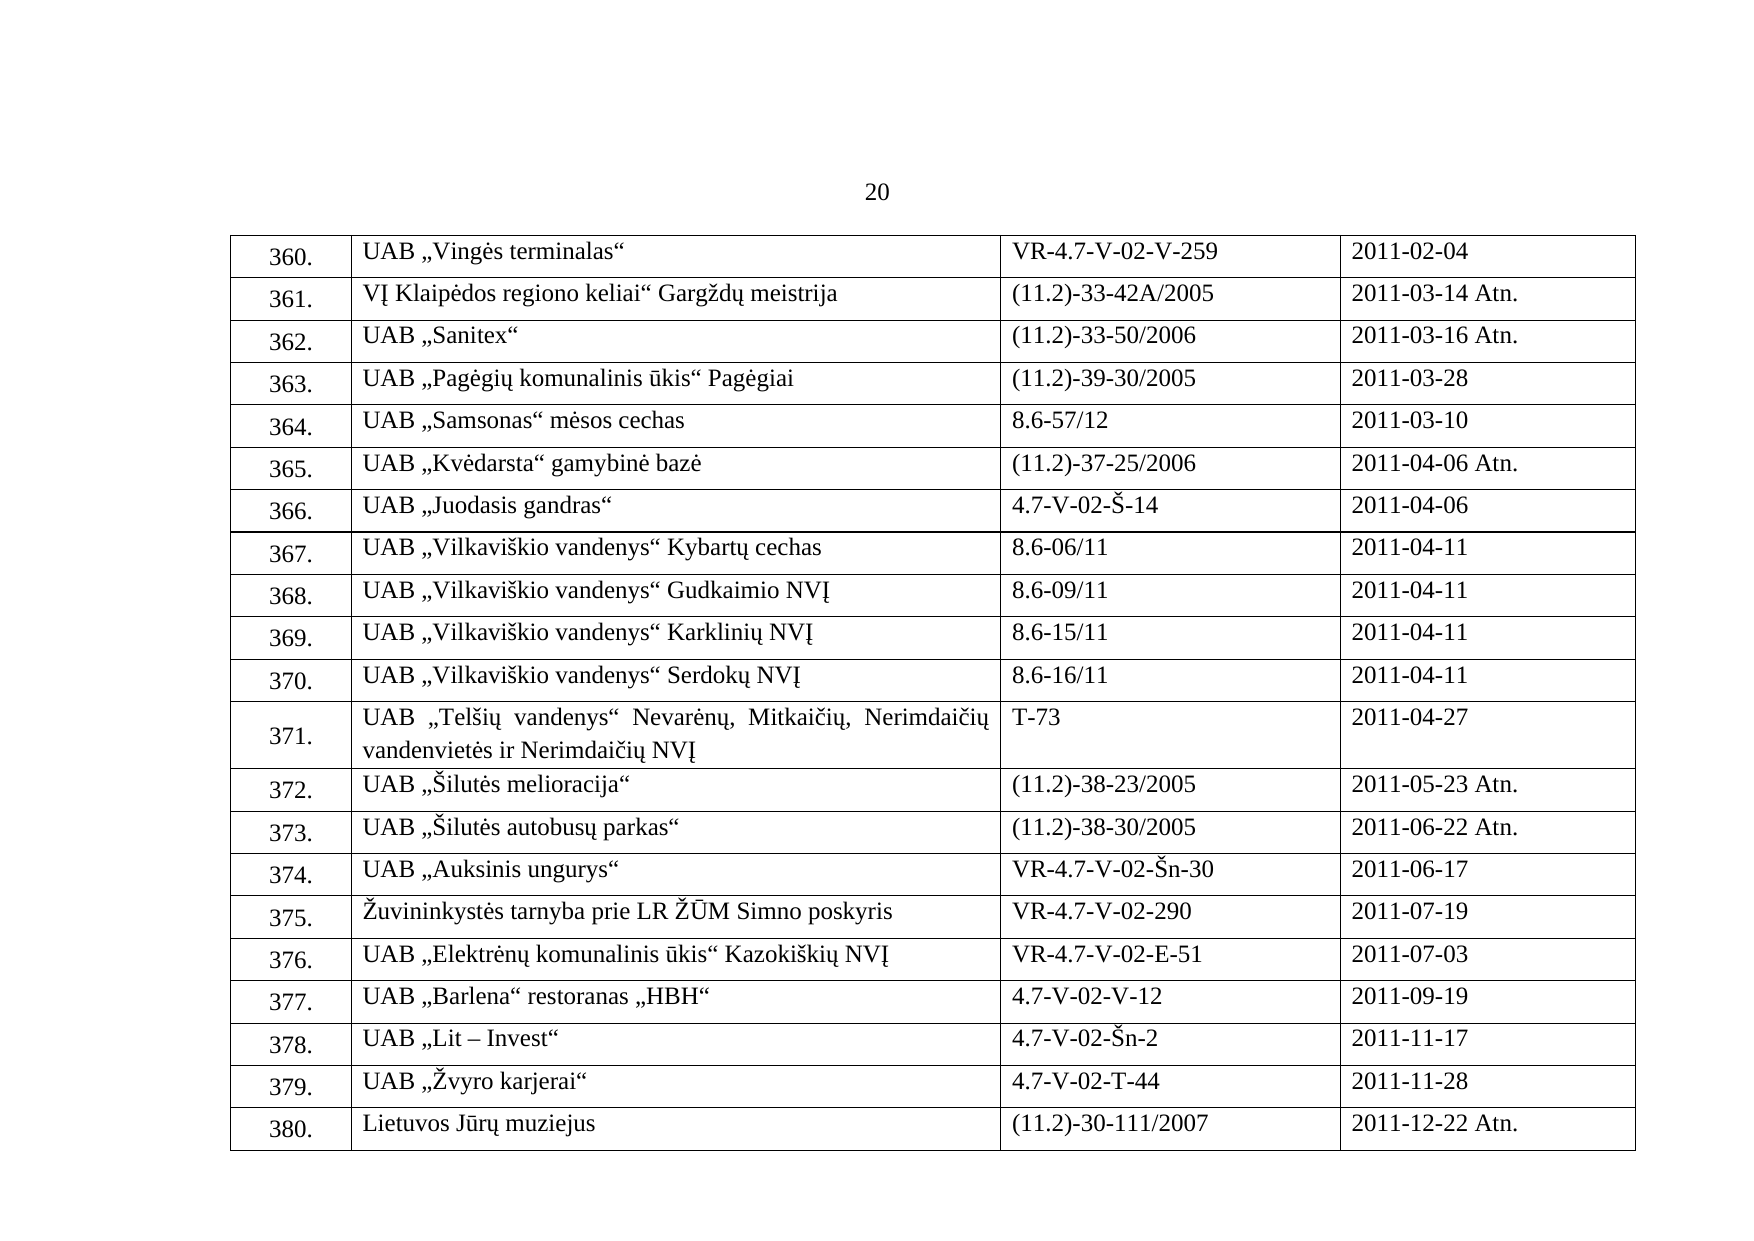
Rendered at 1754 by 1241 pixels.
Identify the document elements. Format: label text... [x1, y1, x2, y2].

table_cell UAB „Vilkaviškio vandenys“ Kybartų cechas [352, 533, 1000, 574]
table_cell 374. [231, 854, 351, 895]
table_cell UAB „Lit – Invest“ [352, 1024, 1000, 1065]
table_cell 370. [231, 660, 351, 701]
table_cell 2011-05-23 Atn. [1341, 769, 1635, 811]
table_cell (11.2)-39-30/2005 [1001, 363, 1340, 404]
table_cell 8.6-15/11 [1001, 617, 1340, 659]
table_cell 8.6-57/12 [1001, 405, 1340, 447]
table_cell UAB „Šilutės melioracija“ [352, 769, 1000, 811]
table_cell 2011-02-04 [1341, 236, 1635, 277]
table_cell 372. [231, 769, 351, 811]
table_cell UAB „Elektrėnų komunalinis ūkis“ Kazokiškių NVĮ [352, 939, 1000, 980]
table_cell UAB „Sanitex“ [352, 321, 1000, 362]
table_cell UAB „Vilkaviškio vandenys“ Serdokų NVĮ [352, 660, 1000, 701]
table_cell 376. [231, 939, 351, 980]
table_cell 369. [231, 617, 351, 659]
table_cell Žuvininkystės tarnyba prie LR ŽŪM Simno poskyris [352, 896, 1000, 938]
table_cell 375. [231, 896, 351, 938]
table_cell UAB „Samsonas“ mėsos cechas [352, 405, 1000, 447]
table_cell 365. [231, 448, 351, 489]
table_cell 2011-11-28 [1341, 1066, 1635, 1107]
table_cell 363. [231, 363, 351, 404]
table_cell 378. [231, 1024, 351, 1065]
table_cell 4.7-V-02-Š-14 [1001, 490, 1340, 531]
table_cell (11.2)-38-30/2005 [1001, 812, 1340, 853]
table_cell VR-4.7-V-02-Šn-30 [1001, 854, 1340, 895]
table_cell 360. [231, 236, 351, 277]
table_cell VR-4.7-V-02-290 [1001, 896, 1340, 938]
table_cell (11.2)-30-111/2007 [1001, 1108, 1340, 1150]
table_cell 4.7-V-02-T-44 [1001, 1066, 1340, 1107]
table_cell 371. [231, 702, 351, 768]
table_cell UAB „Žvyro karjerai“ [352, 1066, 1000, 1107]
table_cell 379. [231, 1066, 351, 1107]
table_cell 2011-03-16 Atn. [1341, 321, 1635, 362]
table_cell (11.2)-37-25/2006 [1001, 448, 1340, 489]
table_cell 2011-04-11 [1341, 617, 1635, 659]
table_cell UAB „Vilkaviškio vandenys“ Gudkaimio NVĮ [352, 575, 1000, 616]
table_cell 2011-11-17 [1341, 1024, 1635, 1065]
table_cell 2011-03-10 [1341, 405, 1635, 447]
table_cell 2011-04-11 [1341, 660, 1635, 701]
table_cell VR-4.7-V-02-E-51 [1001, 939, 1340, 980]
table_cell 366. [231, 490, 351, 531]
table_cell 2011-06-22 Atn. [1341, 812, 1635, 853]
table_cell 373. [231, 812, 351, 853]
table_cell 362. [231, 321, 351, 362]
table_cell 2011-03-14 Atn. [1341, 278, 1635, 319]
table_cell T-73 [1001, 702, 1340, 768]
table_cell 2011-06-17 [1341, 854, 1635, 895]
table_cell 377. [231, 981, 351, 1022]
table_cell 8.6-16/11 [1001, 660, 1340, 701]
table_cell UAB „Pagėgių komunalinis ūkis“ Pagėgiai [352, 363, 1000, 404]
table_cell Lietuvos Jūrų muziejus [352, 1108, 1000, 1150]
table_cell 380. [231, 1108, 351, 1150]
table_cell 361. [231, 278, 351, 319]
table_cell 367. [231, 533, 351, 574]
table_cell UAB „Šilutės autobusų parkas“ [352, 812, 1000, 853]
table_cell 4.7-V-02-Šn-2 [1001, 1024, 1340, 1065]
table_cell 368. [231, 575, 351, 616]
table_cell VĮ Klaipėdos regiono keliai“ Gargždų meistrija [352, 278, 1000, 319]
table_cell 8.6-09/11 [1001, 575, 1340, 616]
table_cell 2011-09-19 [1341, 981, 1635, 1022]
table_cell 2011-04-06 [1341, 490, 1635, 531]
table_cell 2011-04-06 Atn. [1341, 448, 1635, 489]
table_cell UAB „Juodasis gandras“ [352, 490, 1000, 531]
table_cell (11.2)-38-23/2005 [1001, 769, 1340, 811]
table_cell UAB „Vilkaviškio vandenys“ Karklinių NVĮ [352, 617, 1000, 659]
table_cell 2011-07-19 [1341, 896, 1635, 938]
table_cell UAB „Telšių vandenys“ Nevarėnų, Mitkaičių, Nerimdaičių vandenvietės ir Nerimdaičių NVĮ [352, 702, 1000, 768]
table_cell 2011-07-03 [1341, 939, 1635, 980]
table_cell 2011-12-22 Atn. [1341, 1108, 1635, 1150]
table_cell UAB „Barlena“ restoranas „HBH“ [352, 981, 1000, 1022]
table_cell UAB „Auksinis ungurys“ [352, 854, 1000, 895]
table_cell 8.6-06/11 [1001, 533, 1340, 574]
table_cell (11.2)-33-50/2006 [1001, 321, 1340, 362]
table_cell 2011-04-11 [1341, 575, 1635, 616]
table_cell 2011-04-27 [1341, 702, 1635, 768]
table_cell (11.2)-33-42A/2005 [1001, 278, 1340, 319]
table_cell VR-4.7-V-02-V-259 [1001, 236, 1340, 277]
table_cell 2011-04-11 [1341, 533, 1635, 574]
table_cell 364. [231, 405, 351, 447]
table_cell 2011-03-28 [1341, 363, 1635, 404]
table_cell UAB „Kvėdarsta“ gamybinė bazė [352, 448, 1000, 489]
table_cell 4.7-V-02-V-12 [1001, 981, 1340, 1022]
table_cell UAB „Vingės terminalas“ [352, 236, 1000, 277]
